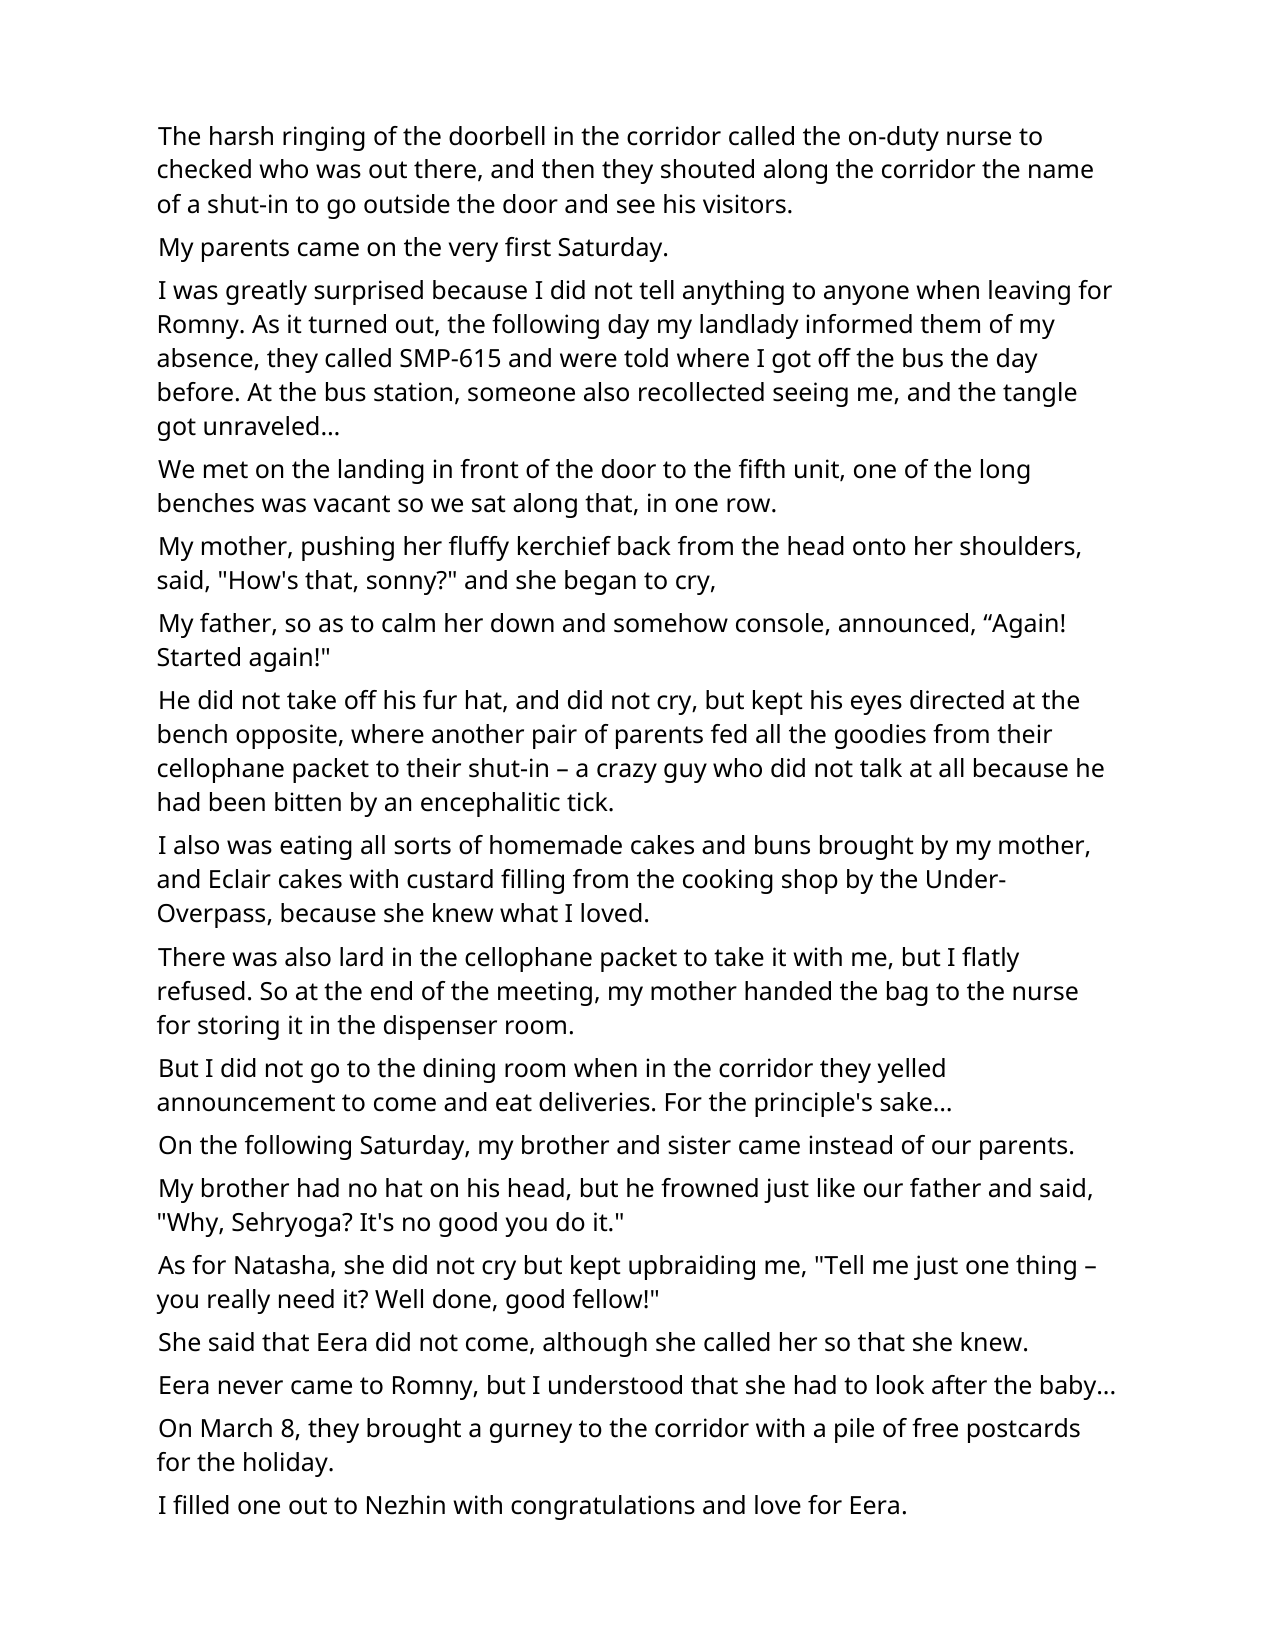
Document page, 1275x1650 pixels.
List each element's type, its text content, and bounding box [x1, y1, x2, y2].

text My mother, pushing her fluffy kerchief back from the head onto her shoulders, said, "How's that, sonny?" and she began to cry, [156, 529, 1118, 597]
text As for Natasha, she did not cry but kept upbraiding me, "Tell me just one thing – you really need it? Well done, good fellow!" [156, 1247, 1118, 1316]
text My father, so as to calm her down and somehow console, announced, “Again! Started again!" [156, 606, 1118, 674]
text On the following Saturday, my brother and sister came instead of our parents. [156, 1127, 1118, 1161]
text My brother had no hat on his head, but he frowned just like our father and said, "Why, Sehryoga? It's no good you do it." [156, 1170, 1118, 1238]
text My parents came on the very first Saturday. [156, 229, 1118, 263]
text On March 8, they brought a gurney to the corridor with a pile of free postcards for the holiday. [156, 1411, 1118, 1479]
text Eera never came to Romny, but I understood that she had to look after the baby... [156, 1368, 1118, 1402]
text I was greatly surprised because I did not tell anything to anyone when leaving for Romny. As it turned out, the following day my landlady informed them of my absence, they called SMP-615 and were told where I got off the bus the day before. At the bus station, someone also recollected seeing me, and the tangle got unraveled… [156, 272, 1118, 443]
text He did not take off his fur hat, and did not cry, but kept his eyes directed at the bench opposite, where another pair of parents fed all the goodies from their cellophane packet to their shut-in – a crazy guy who did not talk at all because he had been bitten by an encephalitic tick. [156, 683, 1118, 819]
text I also was eating all sorts of homemade cakes and buns brought by my mother, and Eclair cakes with custard filling from the cooking shop by the Under-Overpass, because she knew what I loved. [156, 828, 1118, 930]
text The harsh ringing of the doorbell in the corridor called the on-duty nurse to checked who was out there, and then they shouted along the corridor the name of a shut-in to go outside the door and see his visitors. [156, 118, 1118, 220]
text I filled one out to Nezhin with congratulations and love for Eera. [156, 1488, 1118, 1522]
text There was also lard in the cellophane packet to take it with me, but I flatly refused. So at the end of the meeting, my mother handed the bag to the nurse for storing it in the dispenser room. [156, 939, 1118, 1041]
text She said that Eera did not come, although she called her so that she knew. [156, 1324, 1118, 1359]
text But I did not go to the dining room when in the corridor they yelled announcement to come and eat deliveries. For the principle's sake… [156, 1050, 1118, 1118]
text We met on the landing in front of the door to the fifth unit, one of the long benches was vacant so we sat along that, in one row. [156, 452, 1118, 520]
